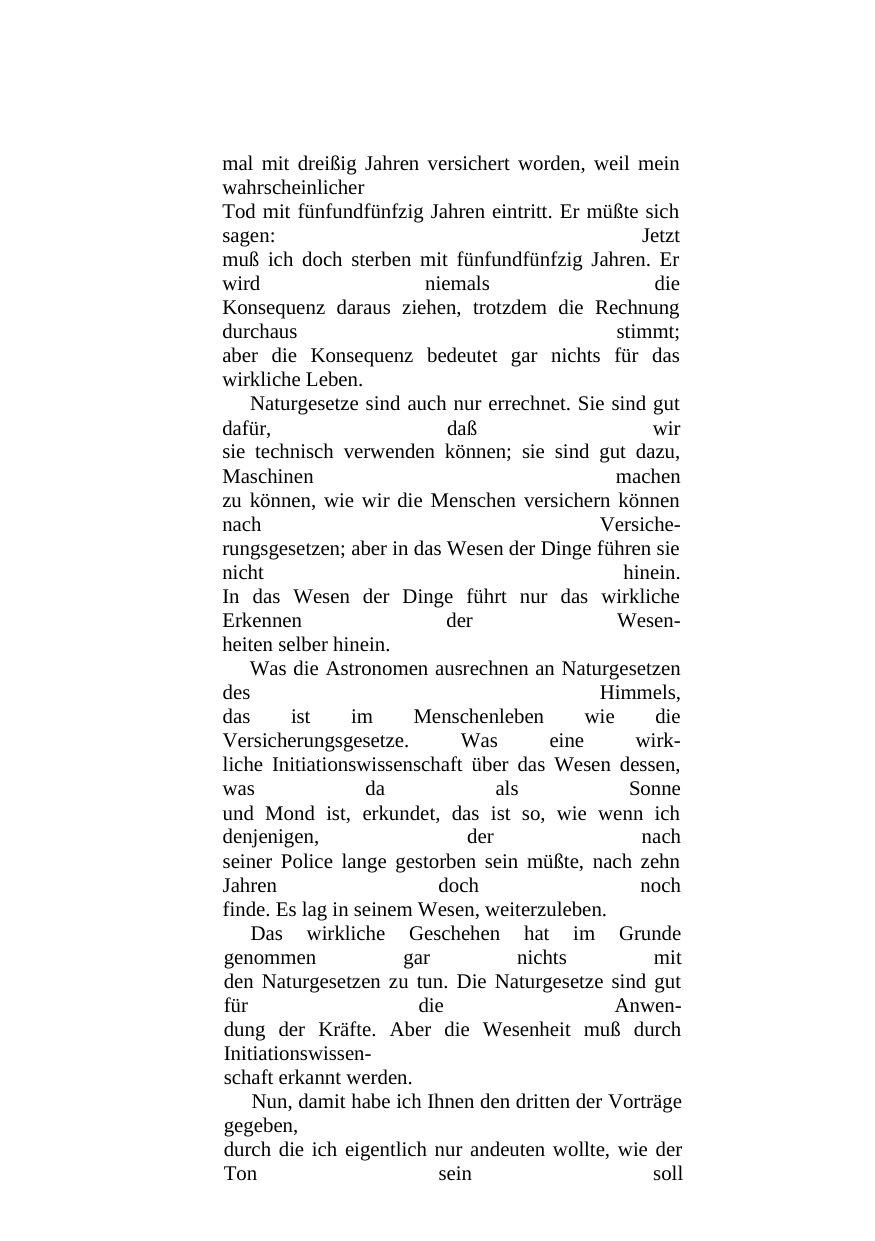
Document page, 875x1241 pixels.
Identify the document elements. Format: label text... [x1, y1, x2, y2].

text Das wirkliche Geschehen hat im Grunde genommen gar nichts mit den Naturgesetzen zu tun. Die Naturgesetze sind gut für die Anwen- dung der Kräfte. Aber die Wesenheit muß durch Initiationswissen- schaft erkannt werden. [223, 921, 682, 1089]
text Was die Astronomen ausrechnen an Naturgesetzen des Himmels, das ist im Menschenleben wie die Versicherungsgesetze. Was eine wirk- liche Initiationswissenschaft über das Wesen dessen, was da als Sonne und Mond ist, erkundet, das ist so, wie wenn ich denjenigen, der nach seiner Police lange gestorben sein müßte, nach zehn Jahren doch noch finde. Es lag in seinem Wesen, weiterzuleben. [222, 656, 681, 921]
text Nun, damit habe ich Ihnen den dritten der Vorträge gegeben, durch die ich eigentlich nur andeuten wollte, wie der Ton sein soll [223, 1089, 683, 1185]
text mal mit dreißig Jahren versichert worden, weil mein wahrscheinlicher Tod mit fünfundfünfzig Jahren eintritt. Er müßte sich sagen: Jetzt muß ich doch sterben mit fünfundfünfzig Jahren. Er wird niemals die Konsequenz daraus ziehen, trotzdem die Rechnung durchaus stimmt; aber die Konsequenz bedeutet gar nichts für das wirkliche Leben. [222, 151, 680, 391]
text Naturgesetze sind auch nur errechnet. Sie sind gut dafür, daß wir sie technisch verwenden können; sie sind gut dazu, Maschinen machen zu können, wie wir die Menschen versichern können nach Versiche- rungsgesetzen; aber in das Wesen der Dinge führen sie nicht hinein. In das Wesen der Dinge führt nur das wirkliche Erkennen der Wesen- heiten selber hinein. [222, 391, 681, 656]
